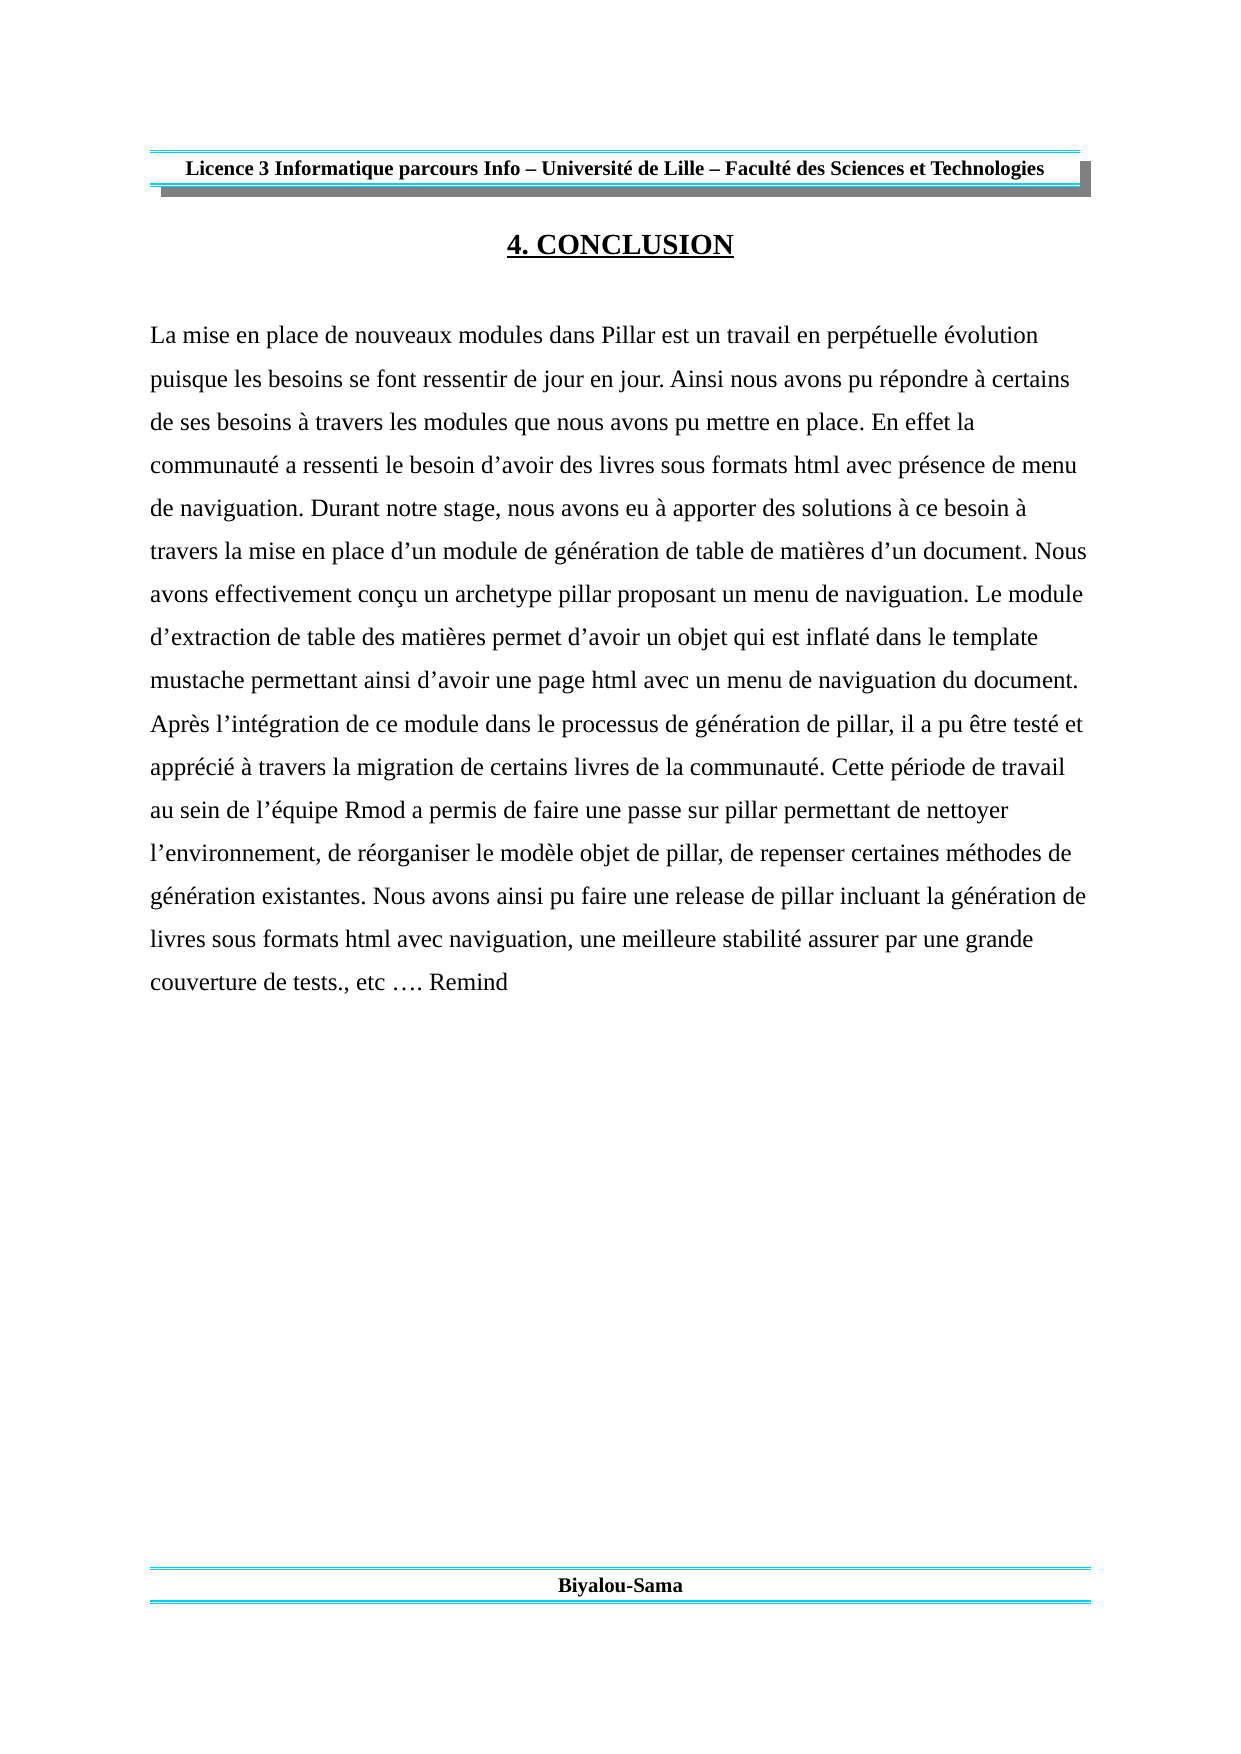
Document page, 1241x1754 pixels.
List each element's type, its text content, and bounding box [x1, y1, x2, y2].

text 4. CONCLUSION [150, 227, 1091, 261]
text La mise en place de nouveaux modules dans Pillar est un travail en perpétuelle évolution puisque les besoins se font ressentir de jour en jour. Ainsi nous avons pu répondre à certains de ses besoins à travers les modules que nous avons pu mettre en place. En effet la communauté a ressenti le besoin d’avoir des livres sous formats html avec présence de menu de naviguation. Durant notre stage, nous avons eu à apporter des solutions à ce besoin à travers la mise en place d’un module de génération de table de matières d’un document. Nous avons effectivement conçu un archetype pillar proposant un menu de naviguation. Le module d’extraction de table des matières permet d’avoir un objet qui est inflaté dans le template mustache permettant ainsi d’avoir une page html avec un menu de naviguation du document. Après l’intégration de ce module dans le processus de génération de pillar, il a pu être testé et apprécié à travers la migration de certains livres de la communauté. Cette période de travail au sein de l’équipe Rmod a permis de faire une passe sur pillar permettant de nettoyer l’environnement, de réorganiser le modèle objet de pillar, de repenser certaines méthodes de génération existantes. Nous avons ainsi pu faire une release de pillar incluant la génération de livres sous formats html avec naviguation, une meilleure stabilité assurer par une grande couverture de tests., etc …. Remind [150, 321, 1091, 996]
